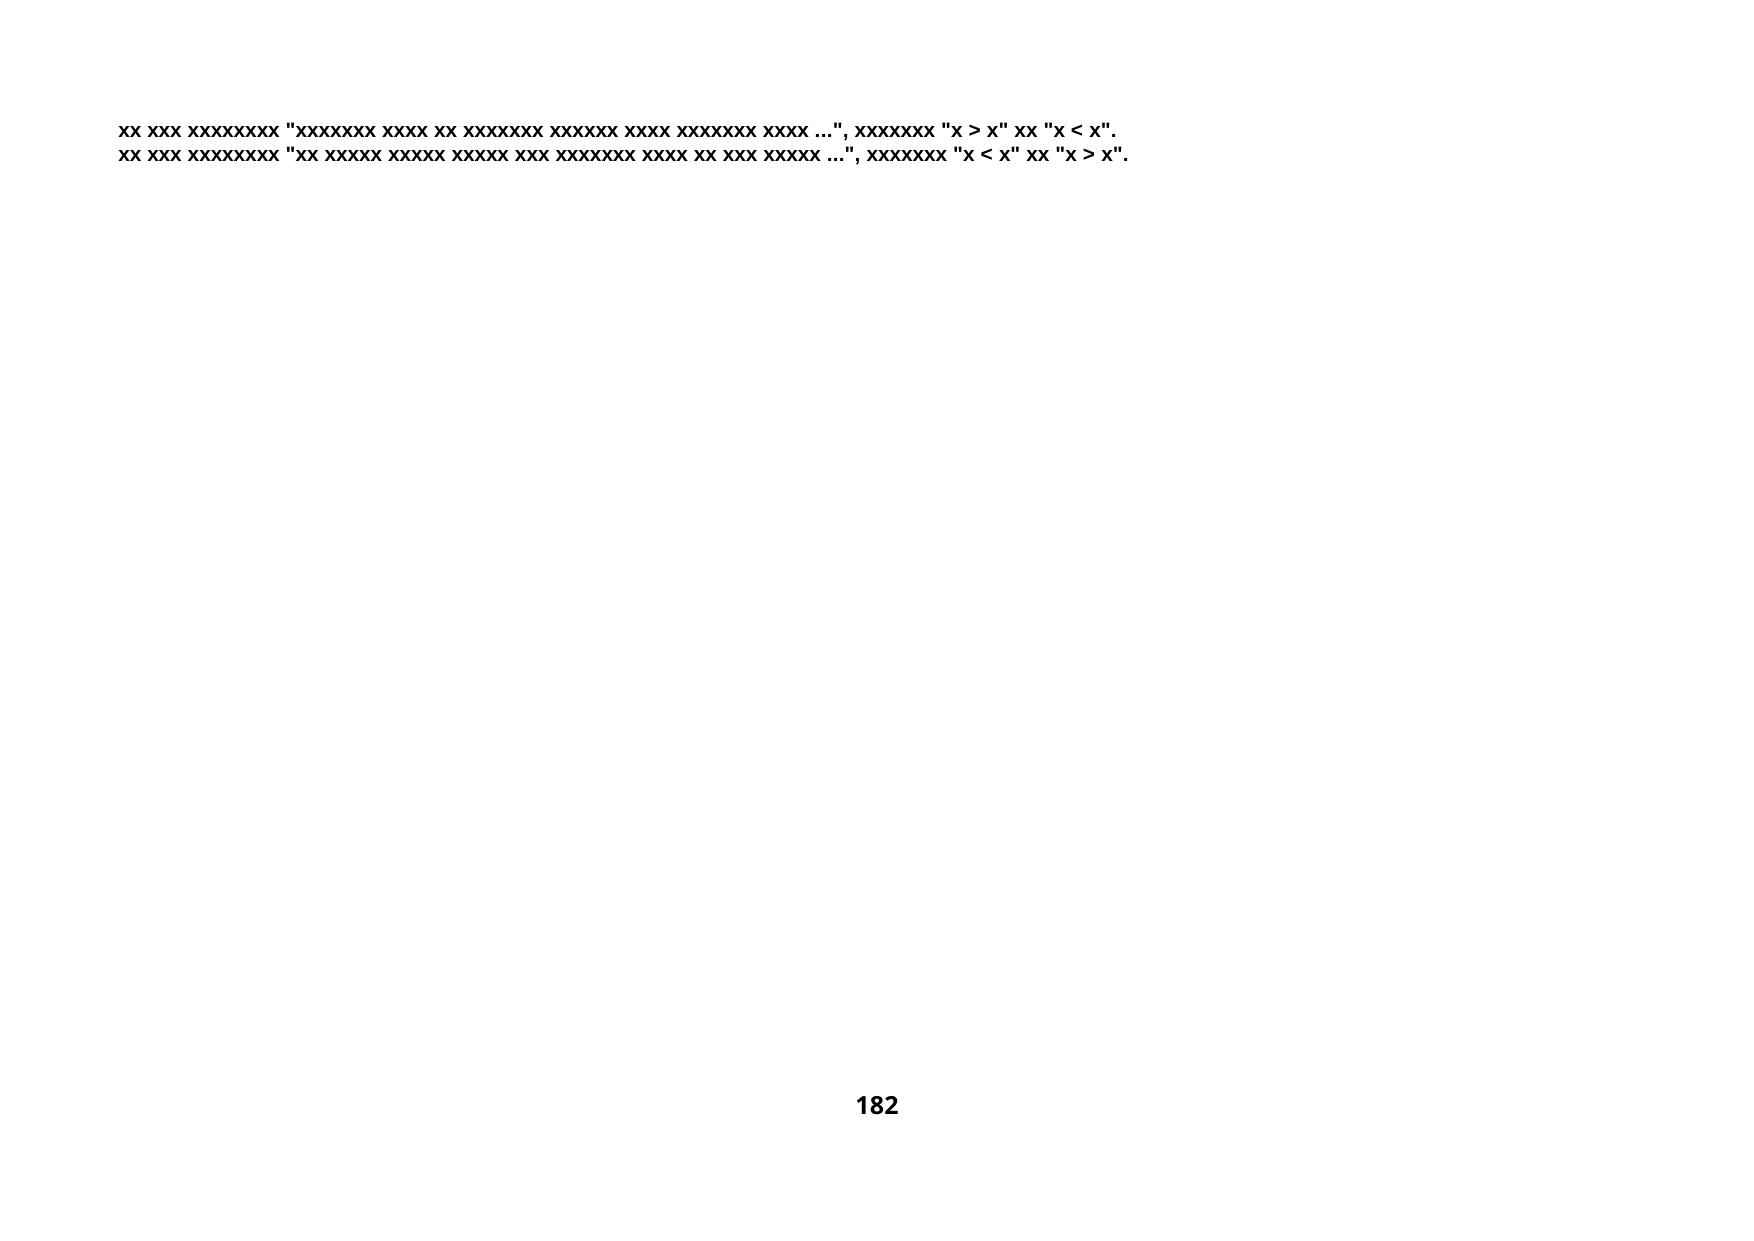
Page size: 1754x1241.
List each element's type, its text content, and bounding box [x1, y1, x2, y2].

text xx xxx xxxxxxxx "xxxxxxx xxxx xx xxxxxxx xxxxxx xxxx xxxxxxx xxxx ...", xxxxxxx "x > x" xx "x < x". [118, 118, 1636, 142]
text xx xxx xxxxxxxx "xx xxxxx xxxxx xxxxx xxx xxxxxxx xxxx xx xxx xxxxx ...", xxxxxxx "x < x" xx "x > x". [118, 142, 1636, 166]
